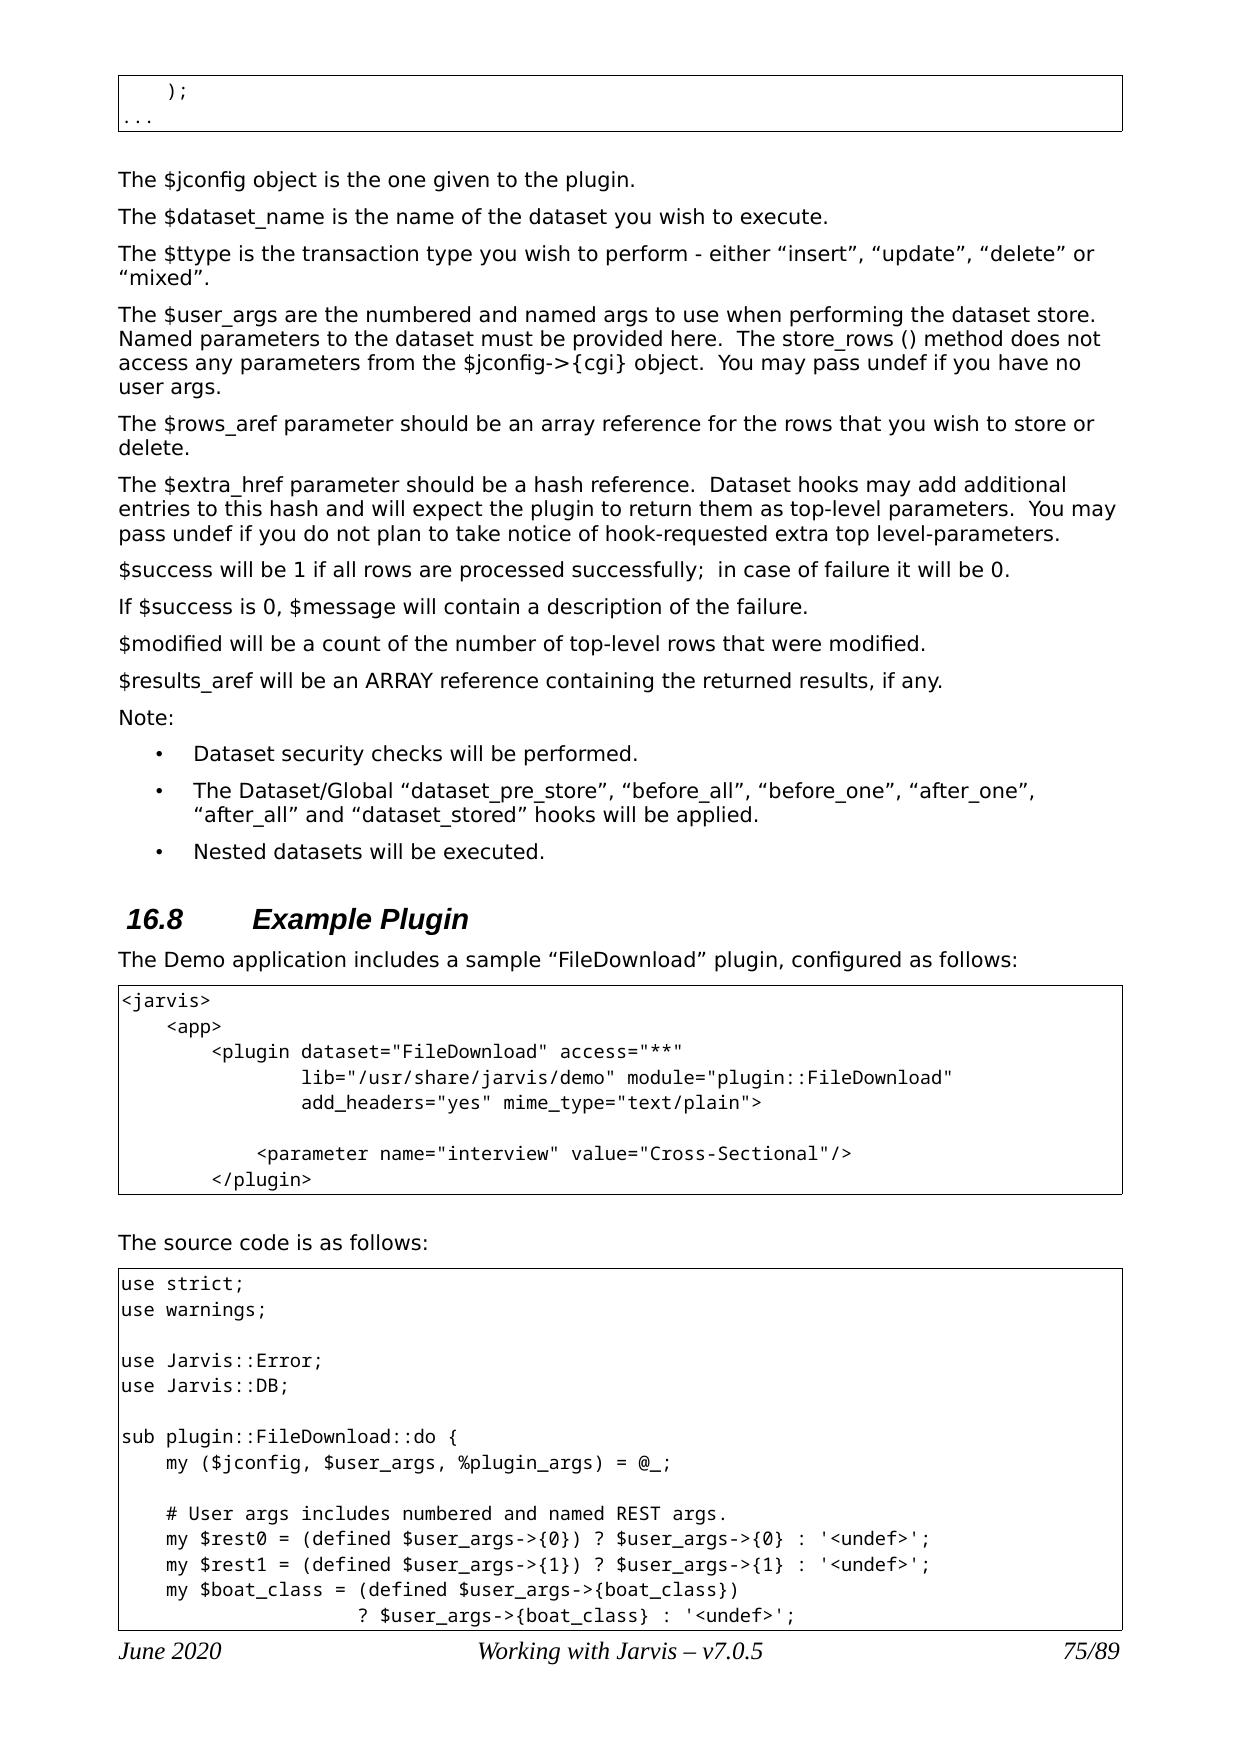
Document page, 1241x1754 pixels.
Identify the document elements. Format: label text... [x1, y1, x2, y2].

text ... [119, 101, 1122, 131]
text ); [119, 76, 1122, 101]
text # User args includes numbered and named REST args. [119, 1497, 1122, 1523]
list The Dataset/Global “dataset_pre_store”, “before_all”, “before_one”, “after_one”, “after_all” and “dataset_stored” hooks will be applied. [156, 779, 1122, 828]
text use warnings; [119, 1293, 1122, 1321]
text ? $user_args->{boat_class} : '<undef>'; [119, 1599, 1122, 1630]
text my $boat_class = (defined $user_args->{boat_class}) [119, 1574, 1122, 1599]
text The source code is as follows: [118, 1231, 1122, 1255]
text my $rest1 = (defined $user_args->{1}) ? $user_args->{1} : '<undef>'; [119, 1548, 1122, 1574]
text $results_aref will be an ARRAY reference containing the returned results, if any. [118, 669, 1122, 693]
text add_headers="yes" mime_type="text/plain"> [119, 1087, 1122, 1115]
subtitle Example Plugin [118, 902, 1122, 936]
text $modified will be a count of the number of top-level rows that were modified. [118, 632, 1122, 656]
text The $dataset_name is the name of the dataset you wish to execute. [118, 205, 1122, 229]
text my ($jconfig, $user_args, %plugin_args) = @_; [119, 1446, 1122, 1474]
text The $jconfig object is the one given to the plugin. [118, 168, 1122, 192]
text $success will be 1 if all rows are processed successfully; in case of failure it will be 0. [118, 558, 1122, 583]
list Nested datasets will be executed. [156, 840, 1122, 864]
text The Demo application includes a sample “FileDownload” plugin, configured as follows: [118, 948, 1122, 972]
text The $user_args are the numbered and named args to use when performing the dataset store. Named parameters to the dataset must be provided here. The store_rows () method does not access any parameters from the $jconfig->{cgi} object. You may pass undef if you have no user args. [118, 303, 1122, 400]
text use Jarvis::Error; [119, 1344, 1122, 1370]
text <jarvis> [119, 986, 1122, 1010]
list Dataset security checks will be performed. [156, 742, 1122, 767]
text </plugin> [119, 1163, 1122, 1194]
text Note: [118, 706, 1122, 730]
text <plugin dataset="FileDownload" access="**" [119, 1036, 1122, 1061]
text <parameter name="interview" value="Cross-Sectional"/> [119, 1138, 1122, 1163]
text <app> [119, 1010, 1122, 1036]
text use strict; [119, 1269, 1122, 1293]
text sub plugin::FileDownload::do { [119, 1421, 1122, 1446]
text use Jarvis::DB; [119, 1370, 1122, 1398]
text The $rows_aref parameter should be an array reference for the rows that you wish to store or delete. [118, 412, 1122, 461]
text The $ttype is the transaction type you wish to perform - either “insert”, “update”, “delete” or “mixed”. [118, 242, 1122, 290]
text lib="/usr/share/jarvis/demo" module="plugin::FileDownload" [119, 1061, 1122, 1087]
text my $rest0 = (defined $user_args->{0}) ? $user_args->{0} : '<undef>'; [119, 1523, 1122, 1548]
text The $extra_href parameter should be a hash reference. Dataset hooks may add additional entries to this hash and will expect the plugin to return them as top-level parameters. You may pass undef if you do not plan to take notice of hook-requested extra top level-parameters. [118, 473, 1122, 546]
text If $success is 0, $message will contain a description of the failure. [118, 595, 1122, 619]
